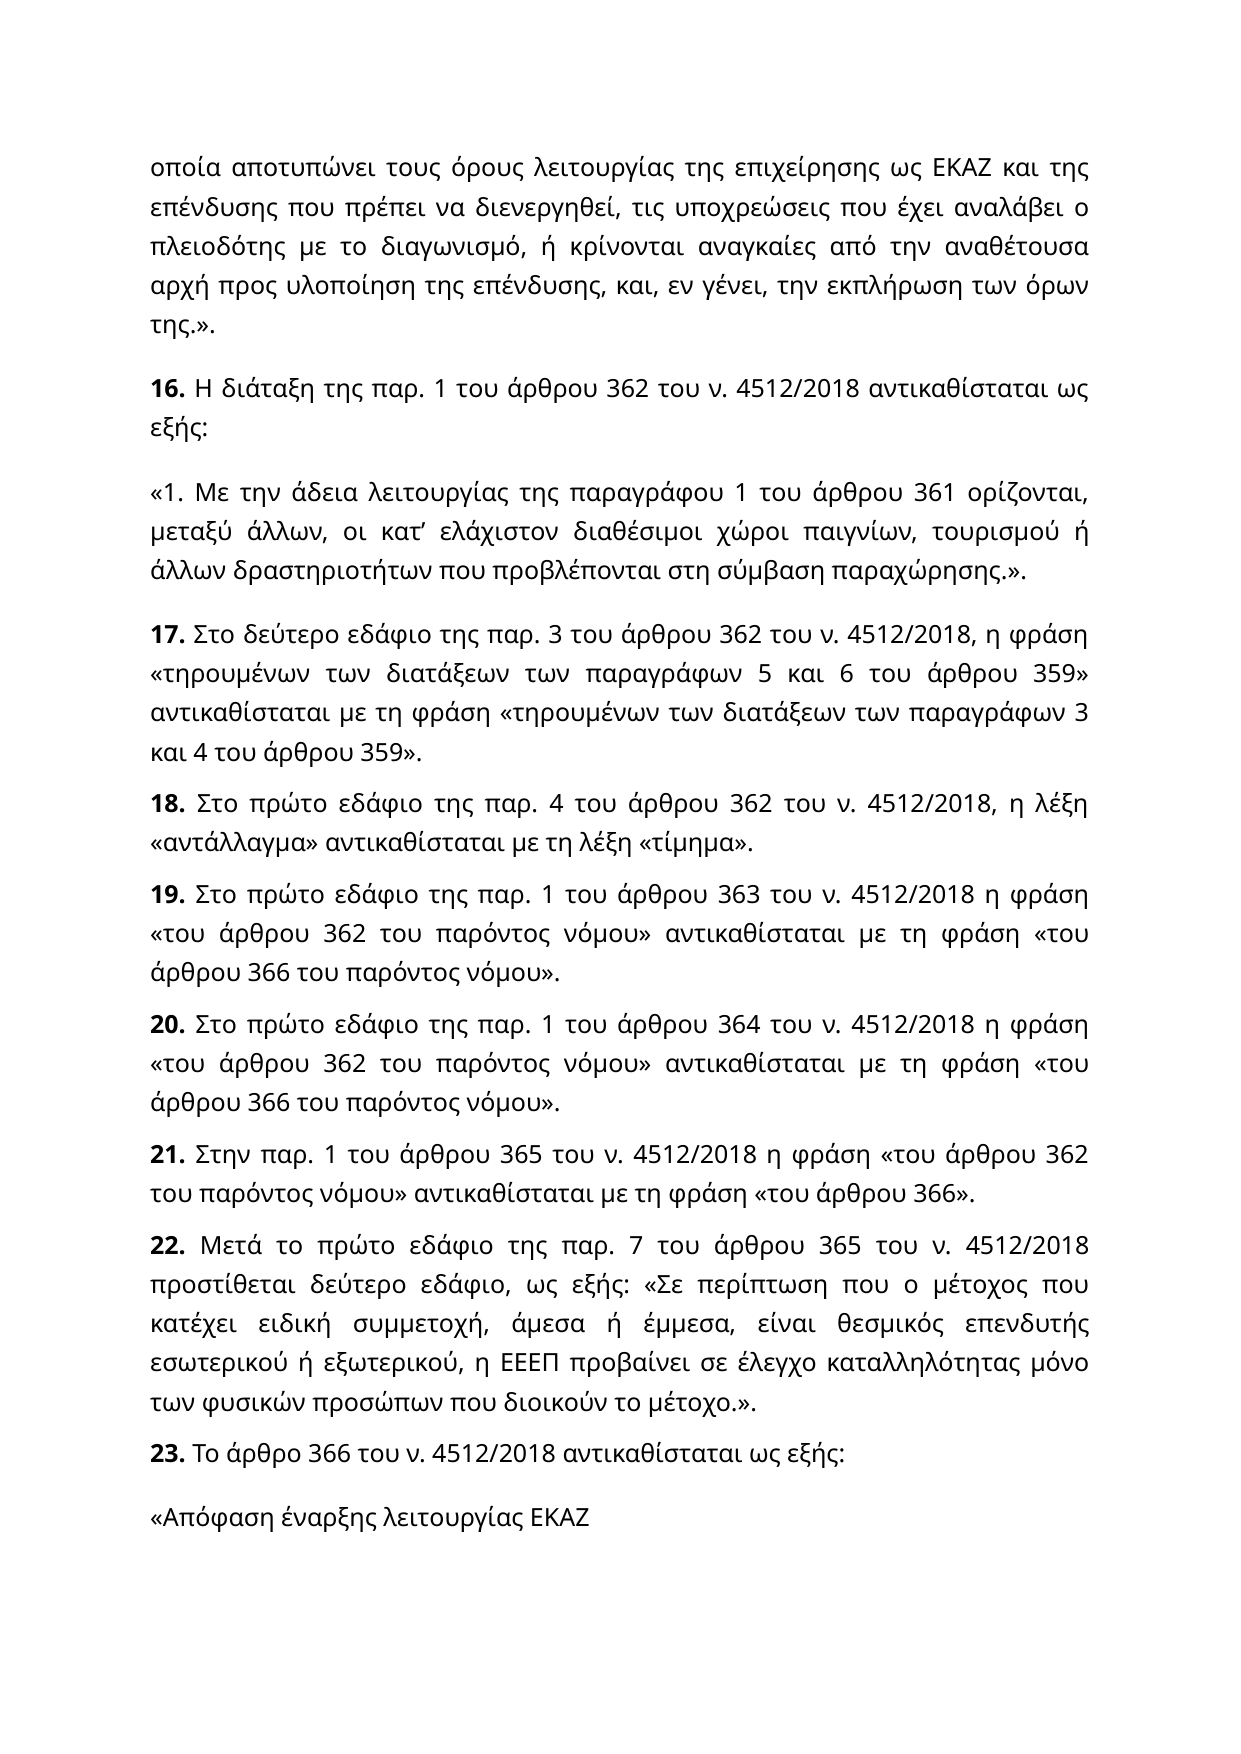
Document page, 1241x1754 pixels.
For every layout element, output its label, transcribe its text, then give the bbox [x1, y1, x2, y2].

text 19. Στο πρώτο εδάφιο της παρ. 1 του άρθρου 363 του ν. 4512/2018 η φράση «του άρθρου 362 του παρόντος νόμου» αντικαθίσταται με τη φράση «του άρθρου 366 του παρόντος νόμου». [150, 877, 1090, 989]
text 20. Στο πρώτο εδάφιο της παρ. 1 του άρθρου 364 του ν. 4512/2018 η φράση «του άρθρου 362 του παρόντος νόμου» αντικαθίσταται με τη φράση «του άρθρου 366 του παρόντος νόμου». [150, 1007, 1090, 1119]
text «Απόφαση έναρξης λειτουργίας ΕΚΑΖ [150, 1500, 1090, 1534]
text 22. Μετά το πρώτο εδάφιο της παρ. 7 του άρθρου 365 του ν. 4512/2018 προστίθεται δεύτερο εδάφιο, ως εξής: «Σε περίπτωση που ο μέτοχος που κατέχει ειδική συμμετοχή, άμεσα ή έμμεσα, είναι θεσμικός επενδυτής εσωτερικού ή εξωτερικού, η ΕΕΕΠ προβαίνει σε έλεγχο καταλληλότητας μόνο των φυσικών προσώπων που διοικούν το μέτοχο.». [150, 1227, 1090, 1418]
text 16. Η διάταξη της παρ. 1 του άρθρου 362 του ν. 4512/2018 αντικαθίσταται ως εξής: [150, 371, 1090, 444]
text «1. Με την άδεια λειτουργίας της παραγράφου 1 του άρθρου 361 ορίζονται, μεταξύ άλλων, οι κατ’ ελάχιστον διαθέσιμοι χώροι παιγνίων, τουρισμού ή άλλων δραστηριοτήτων που προβλέπονται στη σύμβαση παραχώρησης.». [150, 474, 1090, 587]
text 18. Στο πρώτο εδάφιο της παρ. 4 του άρθρου 362 του ν. 4512/2018, η λέξη «αντάλλαγμα» αντικαθίσταται με τη λέξη «τίμημα». [150, 786, 1090, 859]
text 21. Στην παρ. 1 του άρθρου 365 του ν. 4512/2018 η φράση «του άρθρου 362 του παρόντος νόμου» αντικαθίσταται με τη φράση «του άρθρου 366». [150, 1137, 1090, 1210]
text οποία αποτυπώνει τους όρους λειτουργίας της επιχείρησης ως ΕΚΑΖ και της επένδυσης που πρέπει να διενεργηθεί, τις υποχρεώσεις που έχει αναλάβει ο πλειοδότης με το διαγωνισμό, ή κρίνονται αναγκαίες από την αναθέτουσα αρχή προς υλοποίηση της επένδυσης, και, εν γένει, την εκπλήρωση των όρων της.». [150, 150, 1090, 341]
text 17. Στο δεύτερο εδάφιο της παρ. 3 του άρθρου 362 του ν. 4512/2018, η φράση «τηρουμένων των διατάξεων των παραγράφων 5 και 6 του άρθρου 359» αντικαθίσταται με τη φράση «τηρουμένων των διατάξεων των παραγράφων 3 και 4 του άρθρου 359». [150, 617, 1090, 768]
text 23. Το άρθρο 366 του ν. 4512/2018 αντικαθίσταται ως εξής: [150, 1436, 1090, 1470]
